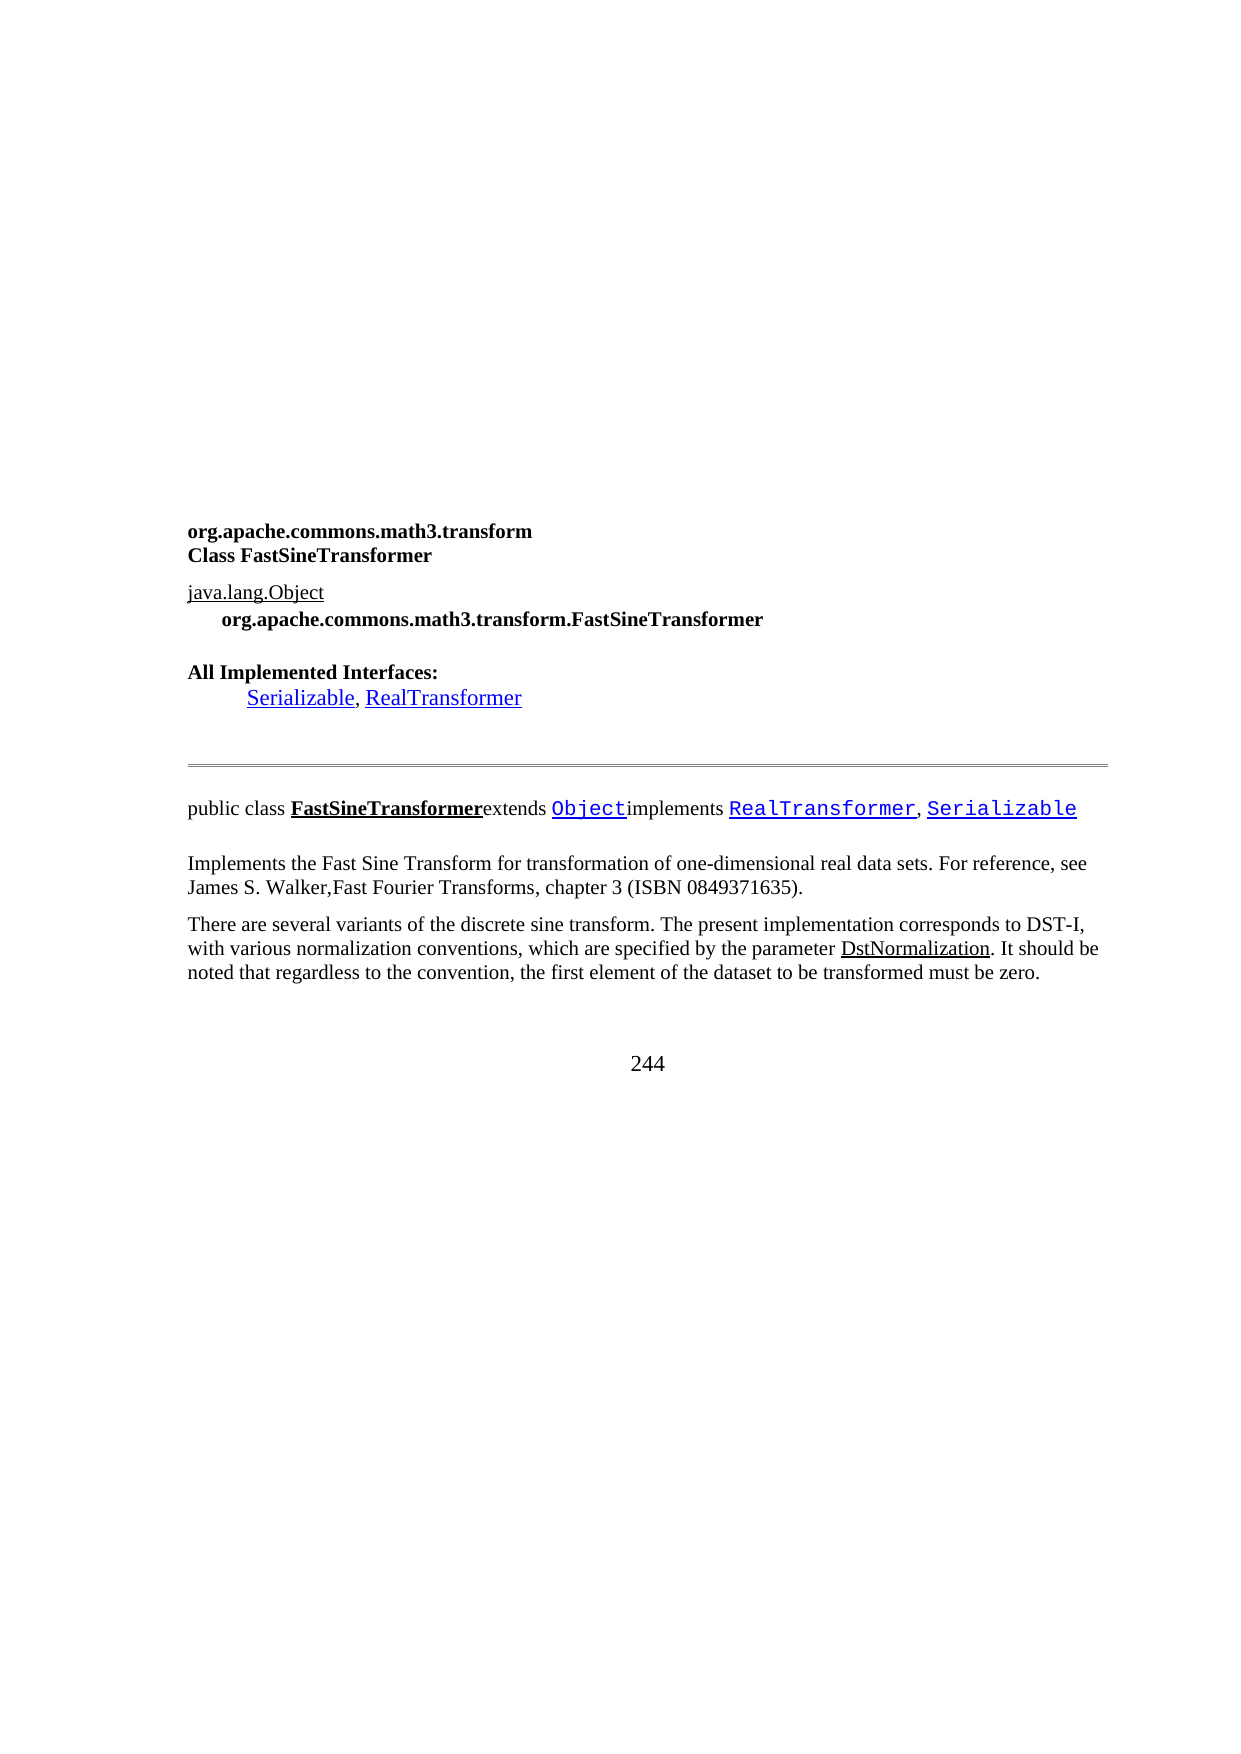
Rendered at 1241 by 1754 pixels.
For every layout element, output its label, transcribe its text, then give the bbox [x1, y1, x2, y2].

text Implements the Fast Sine Transform for transformation of one-dimensional real data sets. For reference, see James S. Walker,Fast Fourier Transforms, chapter 3 (ISBN 0849371635). [187, 851, 1108, 899]
list Serializable, RealTransformer [247, 684, 1108, 710]
text public class FastSineTransformerextends Objectimplements RealTransformer, Serializable [187, 796, 1108, 821]
text org.apache.commons.math3.transform.FastSineTransformer [187, 604, 1108, 631]
text java.lang.Object [187, 580, 1108, 604]
text There are several variants of the discrete sine transform. The present implementation corresponds to DST-I, with various normalization conventions, which are specified by the parameter DstNormalization. It should be noted that regardless to the convention, the first element of the dataset to be transformed must be zero. [187, 912, 1108, 984]
subtitle All Implemented Interfaces: [187, 660, 1108, 684]
subtitle org.apache.commons.math3.transform Class FastSineTransformer [187, 519, 1108, 567]
